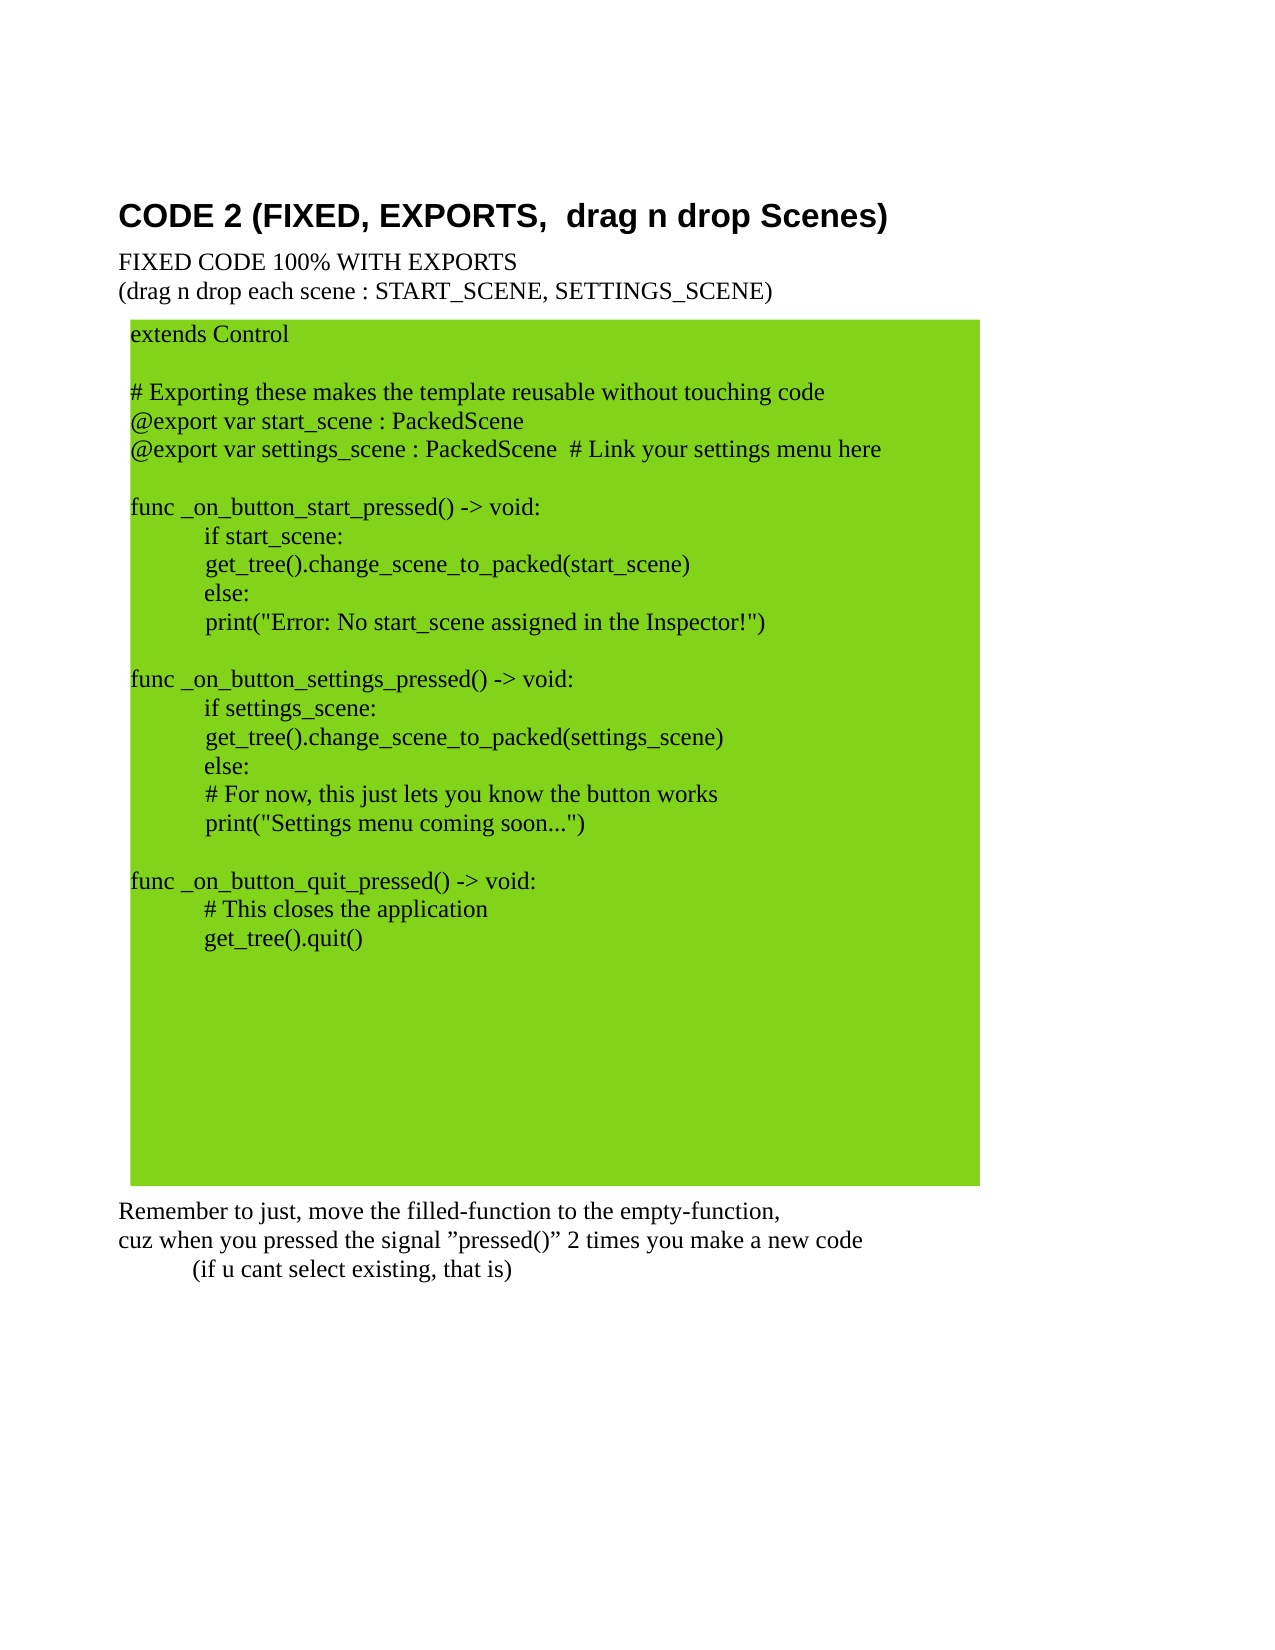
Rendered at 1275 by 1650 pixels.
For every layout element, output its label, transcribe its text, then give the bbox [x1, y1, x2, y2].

text (drag n drop each scene : START_SCENE, SETTINGS_SCENE) [118, 276, 1157, 305]
text (if u cant select existing, that is) [118, 1254, 1157, 1282]
text Remember to just, move the filled-function to the empty-function, [118, 1196, 1157, 1225]
subtitle CODE 2 (FIXED, EXPORTS, drag n drop Scenes) [118, 196, 1157, 235]
text cuz when you pressed the signal ”pressed()” 2 times you make a new code [118, 1225, 1157, 1254]
text FIXED CODE 100% WITH EXPORTS [118, 247, 1157, 276]
